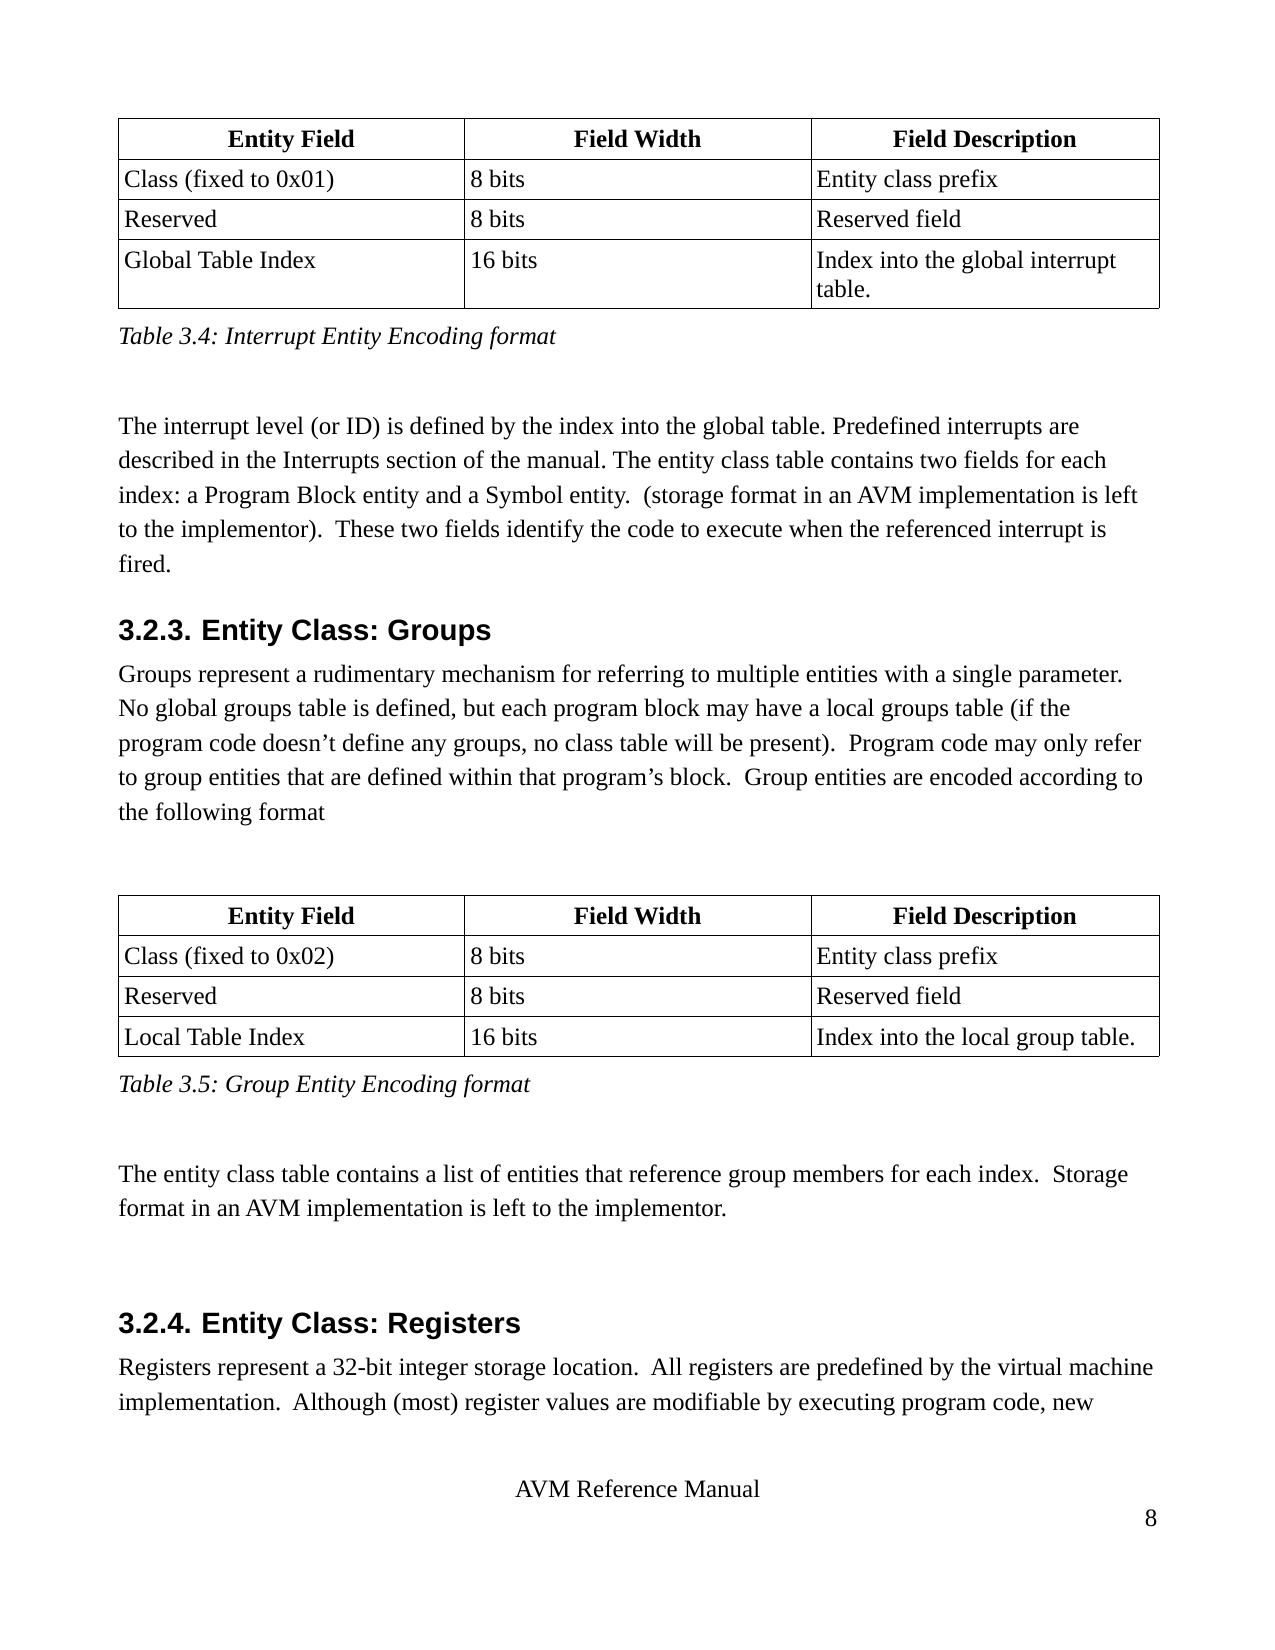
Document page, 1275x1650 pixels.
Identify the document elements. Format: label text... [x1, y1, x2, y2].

table_cell 8 bits [465, 936, 811, 976]
table_cell Reserved [119, 977, 464, 1016]
table_header Entity Field [119, 896, 464, 935]
table_header Field Description [812, 896, 1159, 935]
text Table 3.4: Interrupt Entity Encoding format [118, 321, 1157, 349]
table_cell Index into the local group table. [812, 1017, 1159, 1056]
table_cell Global Table Index [119, 240, 464, 308]
subtitle Entity Class: Groups [118, 613, 1157, 646]
table_cell Class (fixed to 0x01) [119, 160, 464, 199]
text The entity class table contains a list of entities that reference group members for each index. Storage format in an AVM implementation is left to the implementor. [118, 1159, 1157, 1222]
table_cell Local Table Index [119, 1017, 464, 1056]
table_cell 8 bits [465, 200, 811, 239]
table_cell 8 bits [465, 977, 811, 1016]
table_cell Reserved field [812, 977, 1159, 1016]
table_cell Class (fixed to 0x02) [119, 936, 464, 976]
table_cell 16 bits [465, 240, 811, 308]
table_header Field Width [465, 896, 811, 935]
text Groups represent a rudimentary mechanism for referring to multiple entities with a single parameter. No global groups table is defined, but each program block may have a local groups table (if the program code doesn’t define any groups, no class table will be present). Program code may only refer to group entities that are defined within that program’s block. Group entities are encoded according to the following format [118, 659, 1157, 826]
text Registers represent a 32-bit integer storage location. All registers are predefined by the virtual machine implementation. Although (most) register values are modifiable by executing program code, new [118, 1352, 1157, 1416]
table_cell 8 bits [465, 160, 811, 199]
table_cell Reserved [119, 200, 464, 239]
text Table 3.5: Group Entity Encoding format [118, 1069, 1157, 1097]
table_header Entity Field [119, 119, 464, 158]
subtitle Entity Class: Registers [118, 1306, 1157, 1340]
table_header Field Width [465, 119, 811, 158]
table_cell 16 bits [465, 1017, 811, 1056]
table_cell Reserved field [812, 200, 1159, 239]
table_header Field Description [812, 119, 1159, 158]
text The interrupt level (or ID) is defined by the index into the global table. Predefined interrupts are described in the Interrupts section of the manual. The entity class table contains two fields for each index: a Program Block entity and a Symbol entity. (storage format in an AVM implementation is left to the implementor). These two fields identify the code to execute when the referenced interrupt is fired. [118, 411, 1157, 578]
table_cell Entity class prefix [812, 936, 1159, 976]
table_cell Entity class prefix [812, 160, 1159, 199]
table_cell Index into the global interrupt table. [812, 240, 1159, 308]
